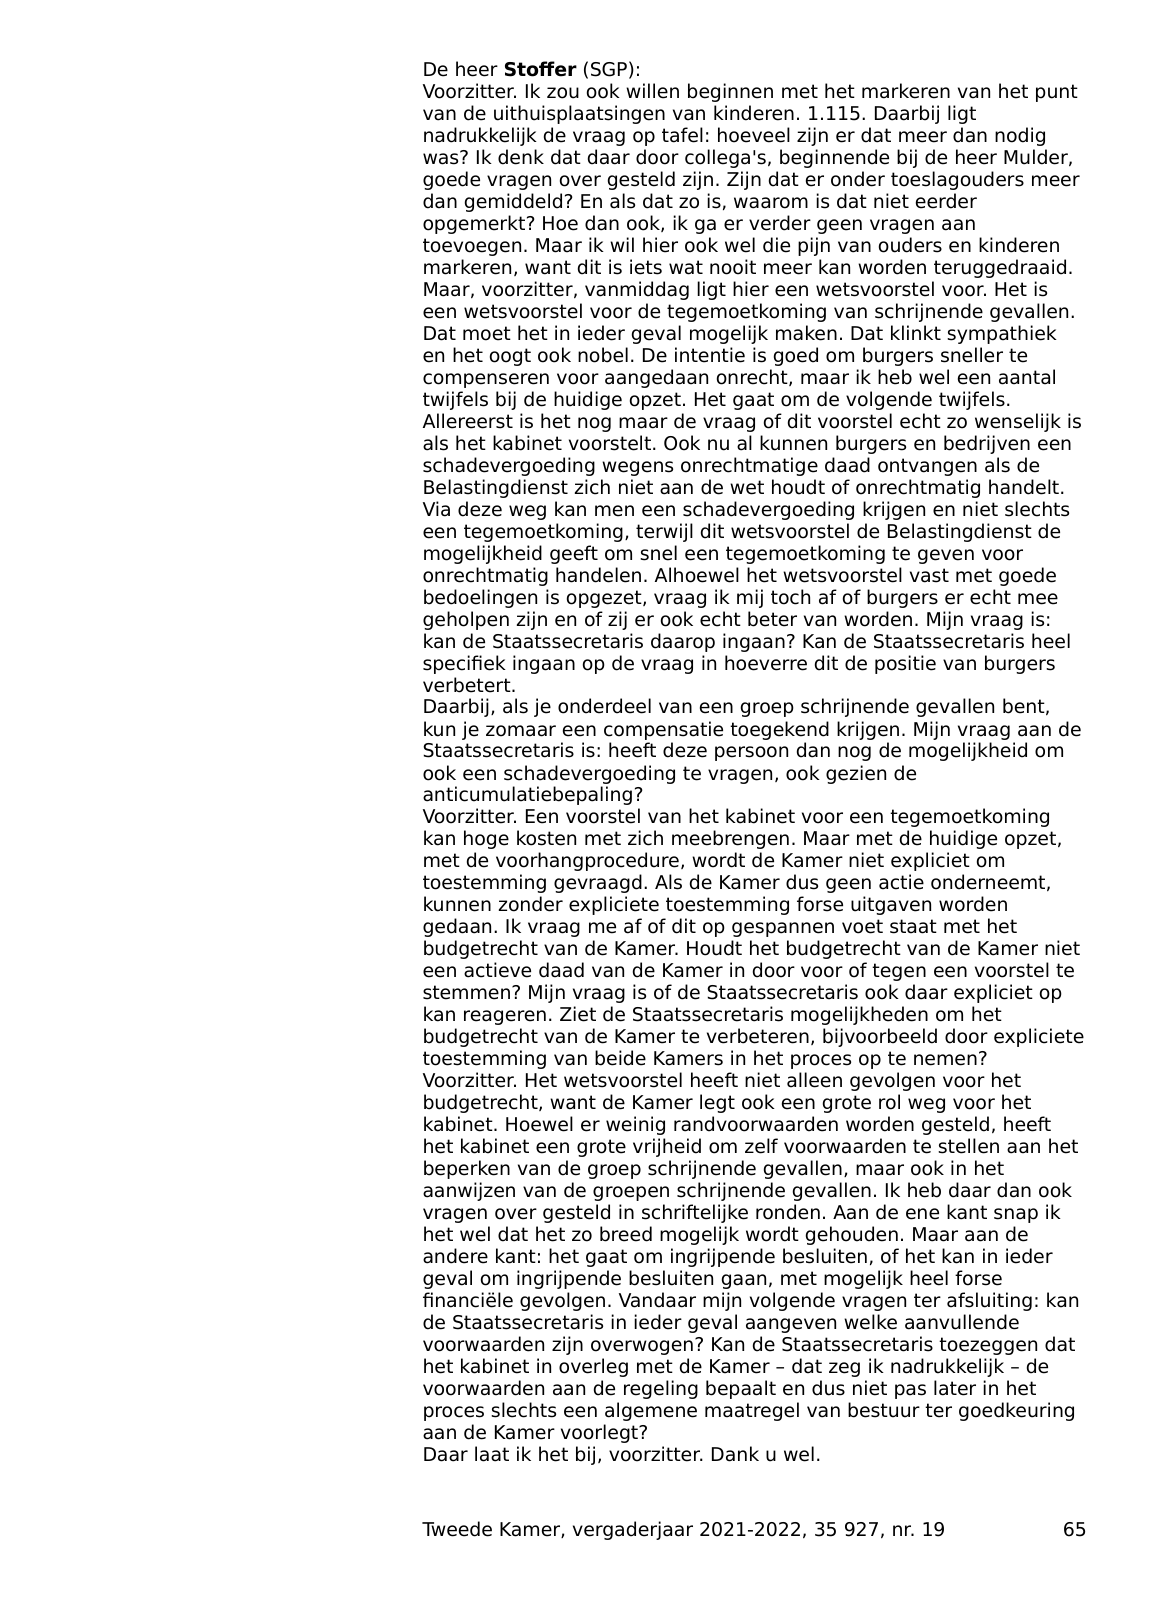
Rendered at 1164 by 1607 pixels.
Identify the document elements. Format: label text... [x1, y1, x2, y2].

text Maar, voorzitter, vanmiddag ligt hier een wetsvoorstel voor. Het is een wetsvoorstel voor de tegemoetkoming van schrijnende gevallen. Dat moet het in ieder geval mogelijk maken. Dat klinkt sympathiek en het oogt ook nobel. De intentie is goed om burgers sneller te compenseren voor aangedaan onrecht, maar ik heb wel een aantal twijfels bij de huidige opzet. Het gaat om de volgende twijfels. Allereerst is het nog maar de vraag of dit voorstel echt zo wenselijk is als het kabinet voorstelt. Ook nu al kunnen burgers en bedrijven een schadevergoeding wegens onrechtmatige daad ontvangen als de Belastingdienst zich niet aan de wet houdt of onrechtmatig handelt. Via deze weg kan men een schadevergoeding krijgen en niet slechts een tegemoetkoming, terwijl dit wetsvoorstel de Belastingdienst de mogelijkheid geeft om snel een tegemoetkoming te geven voor onrechtmatig handelen. Alhoewel het wetsvoorstel vast met goede bedoelingen is opgezet, vraag ik mij toch af of burgers er echt mee geholpen zijn en of zij er ook echt beter van worden. Mijn vraag is: kan de Staatssecretaris daarop ingaan? Kan de Staatssecretaris heel specifiek ingaan op de vraag in hoeverre dit de positie van burgers verbetert. [422, 279, 1087, 696]
text Daar laat ik het bij, voorzitter. Dank u wel. [422, 1444, 1087, 1466]
text Voorzitter. Een voorstel van het kabinet voor een tegemoetkoming kan hoge kosten met zich meebrengen. Maar met de huidige opzet, met de voorhangprocedure, wordt de Kamer niet expliciet om toestemming gevraagd. Als de Kamer dus geen actie onderneemt, kunnen zonder expliciete toestemming forse uitgaven worden gedaan. Ik vraag me af of dit op gespannen voet staat met het budgetrecht van de Kamer. Houdt het budgetrecht van de Kamer niet een actieve daad van de Kamer in door voor of tegen een voorstel te stemmen? Mijn vraag is of de Staatssecretaris ook daar expliciet op kan reageren. Ziet de Staatssecretaris mogelijkheden om het budgetrecht van de Kamer te verbeteren, bijvoorbeeld door expliciete toestemming van beide Kamers in het proces op te nemen? [422, 806, 1087, 1070]
text Voorzitter. Het wetsvoorstel heeft niet alleen gevolgen voor het budgetrecht, want de Kamer legt ook een grote rol weg voor het kabinet. Hoewel er weinig randvoorwaarden worden gesteld, heeft het kabinet een grote vrijheid om zelf voorwaarden te stellen aan het beperken van de groep schrijnende gevallen, maar ook in het aanwijzen van de groepen schrijnende gevallen. Ik heb daar dan ook vragen over gesteld in schriftelijke ronden. Aan de ene kant snap ik het wel dat het zo breed mogelijk wordt gehouden. Maar aan de andere kant: het gaat om ingrijpende besluiten, of het kan in ieder geval om ingrijpende besluiten gaan, met mogelijk heel forse financiële gevolgen. Vandaar mijn volgende vragen ter afsluiting: kan de Staatssecretaris in ieder geval aangeven welke aanvullende voorwaarden zijn overwogen? Kan de Staatssecretaris toezeggen dat het kabinet in overleg met de Kamer – dat zeg ik nadrukkelijk – de voorwaarden aan de regeling bepaalt en dus niet pas later in het proces slechts een algemene maatregel van bestuur ter goedkeuring aan de Kamer voorlegt? [422, 1070, 1087, 1444]
text De heer Stoffer (SGP): [422, 59, 1087, 81]
text Daarbij, als je onderdeel van een groep schrijnende gevallen bent, kun je zomaar een compensatie toegekend krijgen. Mijn vraag aan de Staatssecretaris is: heeft deze persoon dan nog de mogelijkheid om ook een schadevergoeding te vragen, ook gezien de anticumulatiebepaling? [422, 696, 1087, 806]
text Voorzitter. Ik zou ook willen beginnen met het markeren van het punt van de uithuisplaatsingen van kinderen. 1.115. Daarbij ligt nadrukkelijk de vraag op tafel: hoeveel zijn er dat meer dan nodig was? Ik denk dat daar door collega's, beginnende bij de heer Mulder, goede vragen over gesteld zijn. Zijn dat er onder toeslagouders meer dan gemiddeld? En als dat zo is, waarom is dat niet eerder opgemerkt? Hoe dan ook, ik ga er verder geen vragen aan toevoegen. Maar ik wil hier ook wel die pijn van ouders en kinderen markeren, want dit is iets wat nooit meer kan worden teruggedraaid. [422, 81, 1087, 279]
